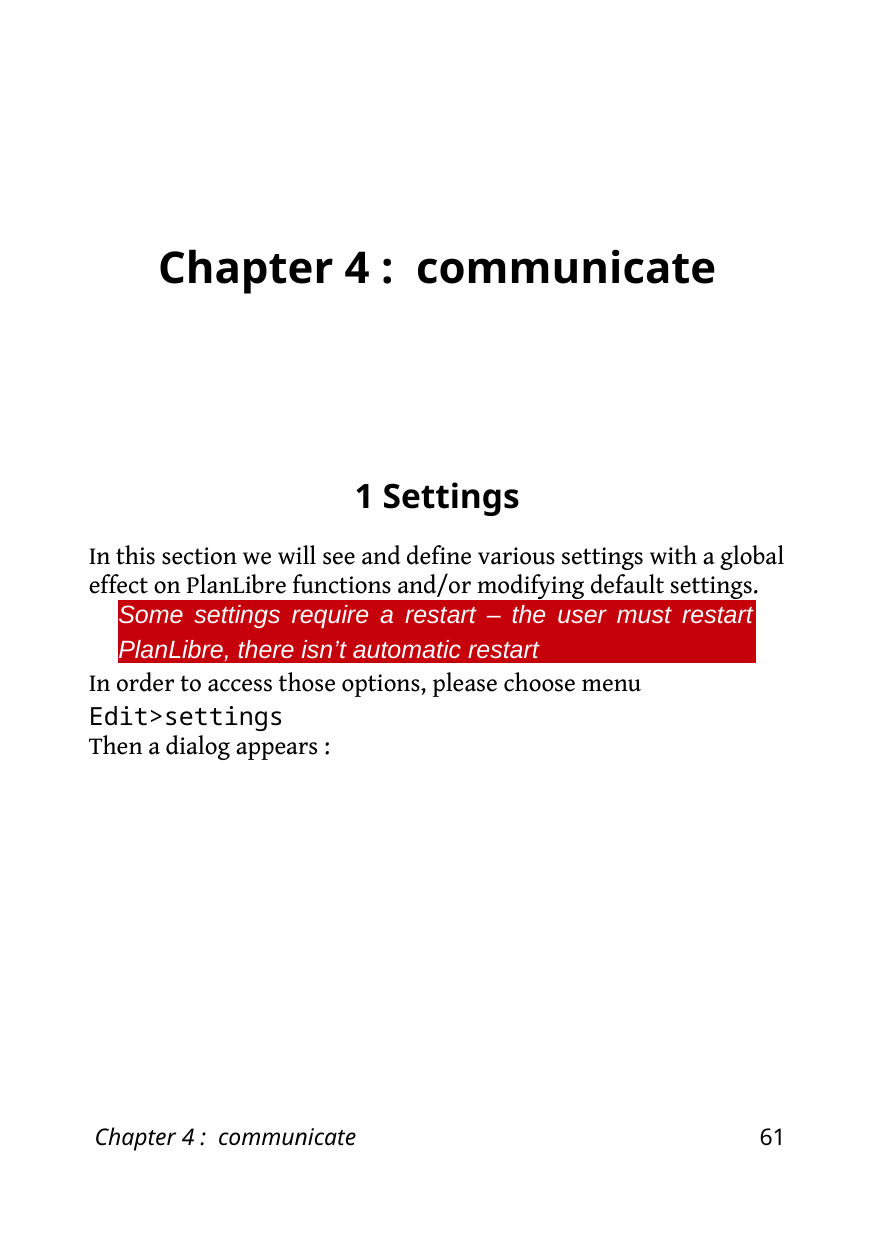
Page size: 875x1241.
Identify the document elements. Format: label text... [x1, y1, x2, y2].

text In this section we will see and define various settings with a global effect on PlanLibre functions and/or modifying default settings. [88, 542, 786, 600]
text In order to access those options, please choose menu Edit>settings [88, 669, 786, 732]
subtitle 1 Settings [88, 473, 786, 519]
text Some settings require a restart – the user must restart PlanLibre, there isn’t automatic restart [118, 600, 756, 663]
text Then a dialog appears : [88, 732, 786, 761]
subtitle Chapter 4 : communicate [88, 236, 786, 296]
